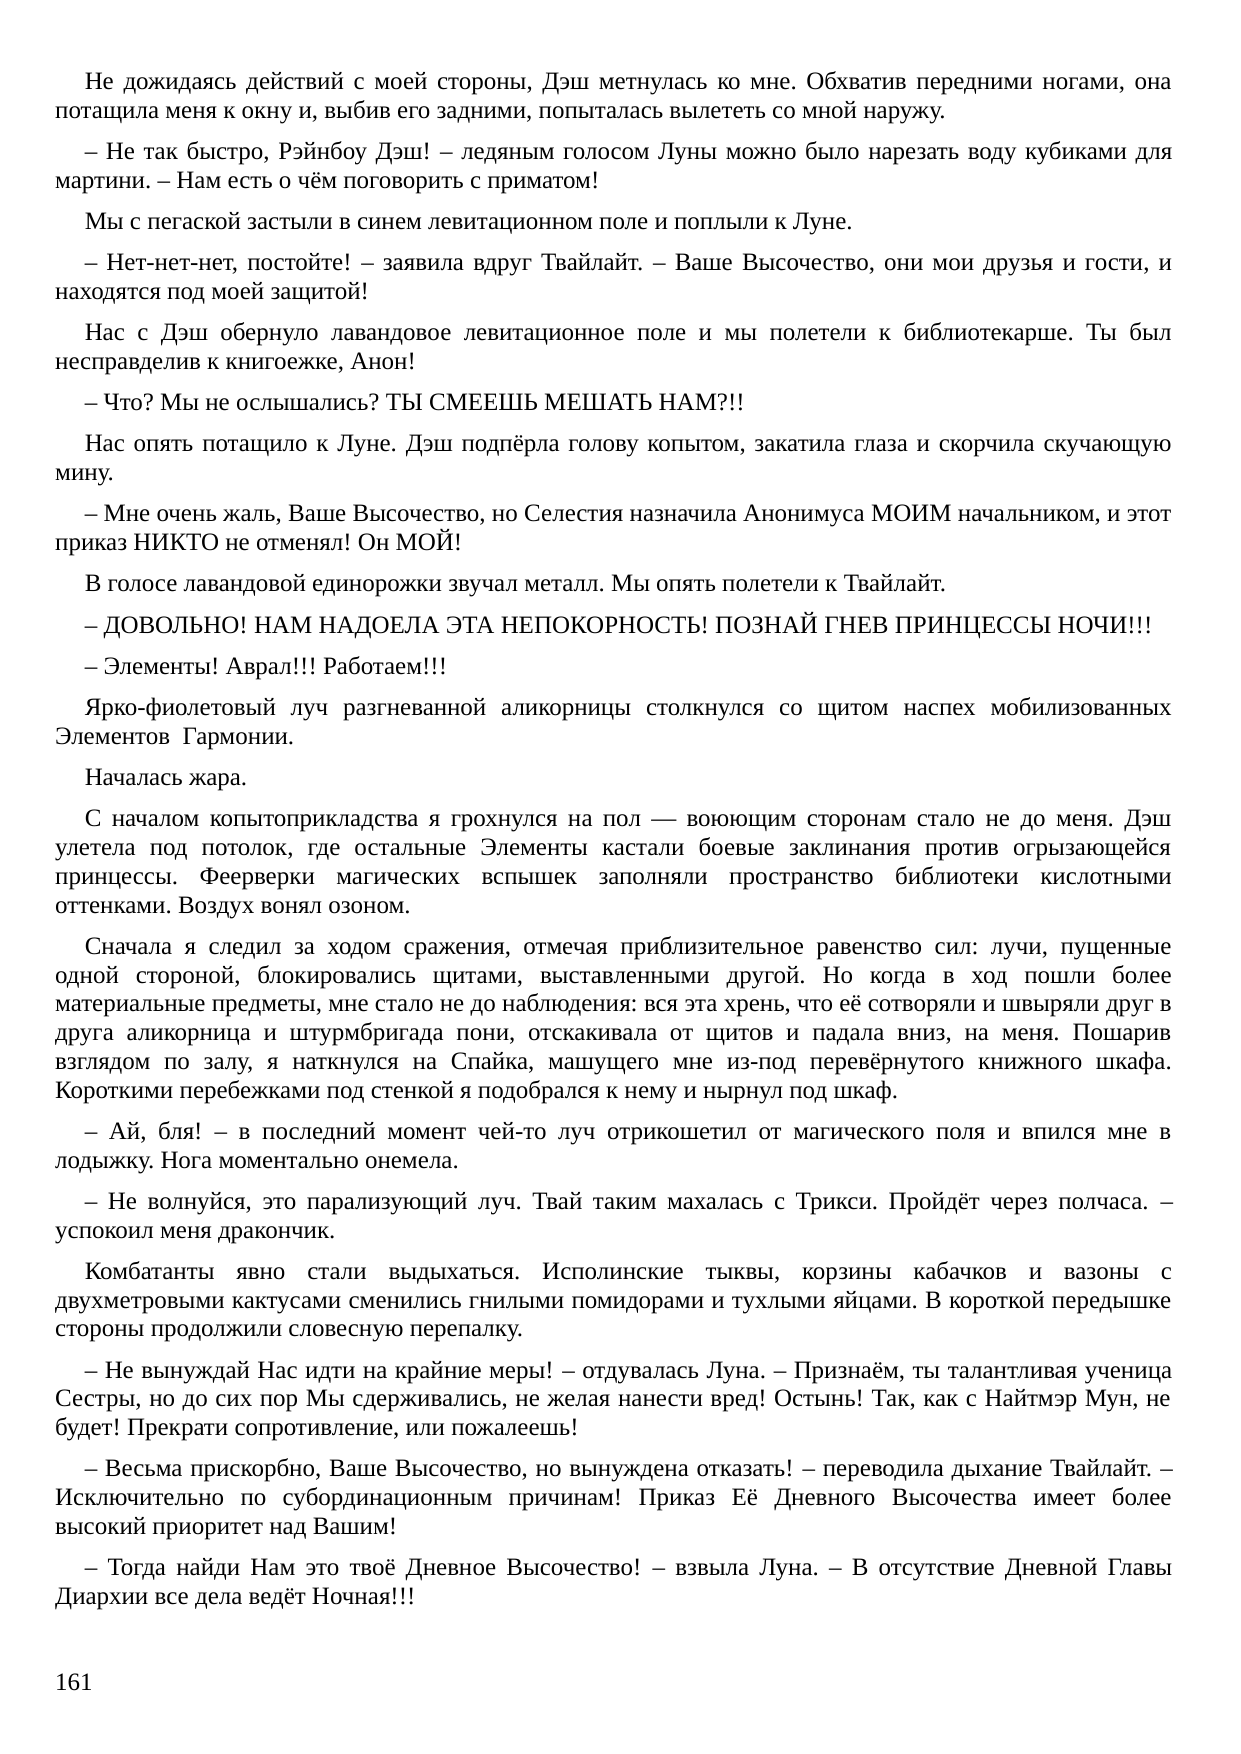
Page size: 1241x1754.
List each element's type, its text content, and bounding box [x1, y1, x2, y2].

text Комбатанты явно стали выдыхаться. Исполинские тыквы, корзины кабачков и вазоны с двухметровыми кактусами сменились гнилыми помидорами и тухлыми яйцами. В короткой передышке стороны продолжили словесную перепалку. [55, 1256, 1173, 1342]
text Мы с пегаской застыли в синем левитационном поле и поплыли к Луне. [55, 206, 1173, 235]
text – Не так быстро, Рэйнбоу Дэш! – ледяным голосом Луны можно было нарезать воду кубиками для мартини. – Нам есть о чём поговорить с приматом! [55, 136, 1173, 193]
text Ярко-фиолетовый луч разгневанной аликорницы столкнулся со щитом наспех мобилизованных Элементов Гармонии. [55, 692, 1173, 750]
text – Тогда найди Нам это твоё Дневное Высочество! – взвыла Луна. – В отсутствие Дневной Главы Диархии все дела ведёт Ночная!!! [55, 1552, 1173, 1610]
text Началась жара. [55, 762, 1173, 791]
text Нас с Дэш обернуло лавандовое левитационное поле и мы полетели к библиотекарше. Ты был несправделив к книгоежке, Анон! [55, 317, 1173, 375]
text – Не волнуйся, это парализующий луч. Твай таким махалась с Трикси. Пройдёт через полчаса. – успокоил меня дракончик. [55, 1186, 1173, 1243]
text Не дожидаясь действий с моей стороны, Дэш метнулась ко мне. Обхватив передними ногами, она потащила меня к окну и, выбив его задними, попыталась вылететь со мной наружу. [55, 66, 1173, 123]
text – Не вынуждай Нас идти на крайние меры! – отдувалась Луна. – Признаём, ты талантливая ученица Сестры, но до сих пор Мы сдерживались, не желая нанести вред! Остынь! Так, как с Найтмэр Мун, не будет! Прекрати сопротивление, или пожалеешь! [55, 1355, 1173, 1441]
text – ДОВОЛЬНО! НАМ НАДОЕЛА ЭТА НЕПОКОРНОСТЬ! ПОЗНАЙ ГНЕВ ПРИНЦЕССЫ НОЧИ!!! [55, 610, 1173, 638]
text Нас опять потащило к Луне. Дэш подпёрла голову копытом, закатила глаза и скорчила скучающую мину. [55, 428, 1173, 486]
text – Нет-нет-нет, постойте! – заявила вдруг Твайлайт. – Ваше Высочество, они мои друзья и гости, и находятся под моей защитой! [55, 247, 1173, 305]
text В голосе лавандовой единорожки звучал металл. Мы опять полетели к Твайлайт. [55, 568, 1173, 597]
text – Ай, бля! – в последний момент чей-то луч отрикошетил от магического поля и впился мне в лодыжку. Нога моментально онемела. [55, 1116, 1173, 1173]
text С началом копытоприкладства я грохнулся на пол — воюющим сторонам стало не до меня. Дэш улетела под потолок, где остальные Элементы кастали боевые заклинания против огрызающейся принцессы. Феерверки магических вспышек заполняли пространство библиотеки кислотными оттенками. Воздух вонял озоном. [55, 803, 1173, 918]
text – Что? Мы не ослышались? ТЫ СМЕЕШЬ МЕШАТЬ НАМ?!! [55, 387, 1173, 416]
text – Весьма прискорбно, Ваше Высочество, но вынуждена отказать! – переводила дыхание Твайлайт. – Исключительно по субординационным причинам! Приказ Её Дневного Высочества имеет более высокий приоритет над Вашим! [55, 1453, 1173, 1540]
text – Элементы! Аврал!!! Работаем!!! [55, 651, 1173, 680]
text Сначала я следил за ходом сражения, отмечая приблизительное равенство сил: лучи, пущенные одной стороной, блокировались щитами, выставленными другой. Но когда в ход пошли более материальные предметы, мне стало не до наблюдения: вся эта хрень, что её сотворяли и швыряли друг в друга аликорница и штурмбригада пони, отскакивала от щитов и падала вниз, на меня. Пошарив взглядом по залу, я наткнулся на Спайка, машущего мне из-под перевёрнутого книжного шкафа. Короткими перебежками под стенкой я подобрался к нему и нырнул под шкаф. [55, 931, 1173, 1103]
text – Мне очень жаль, Ваше Высочество, но Селестия назначила Анонимуса МОИМ начальником, и этот приказ НИКТО не отменял! Он МОЙ! [55, 498, 1173, 556]
